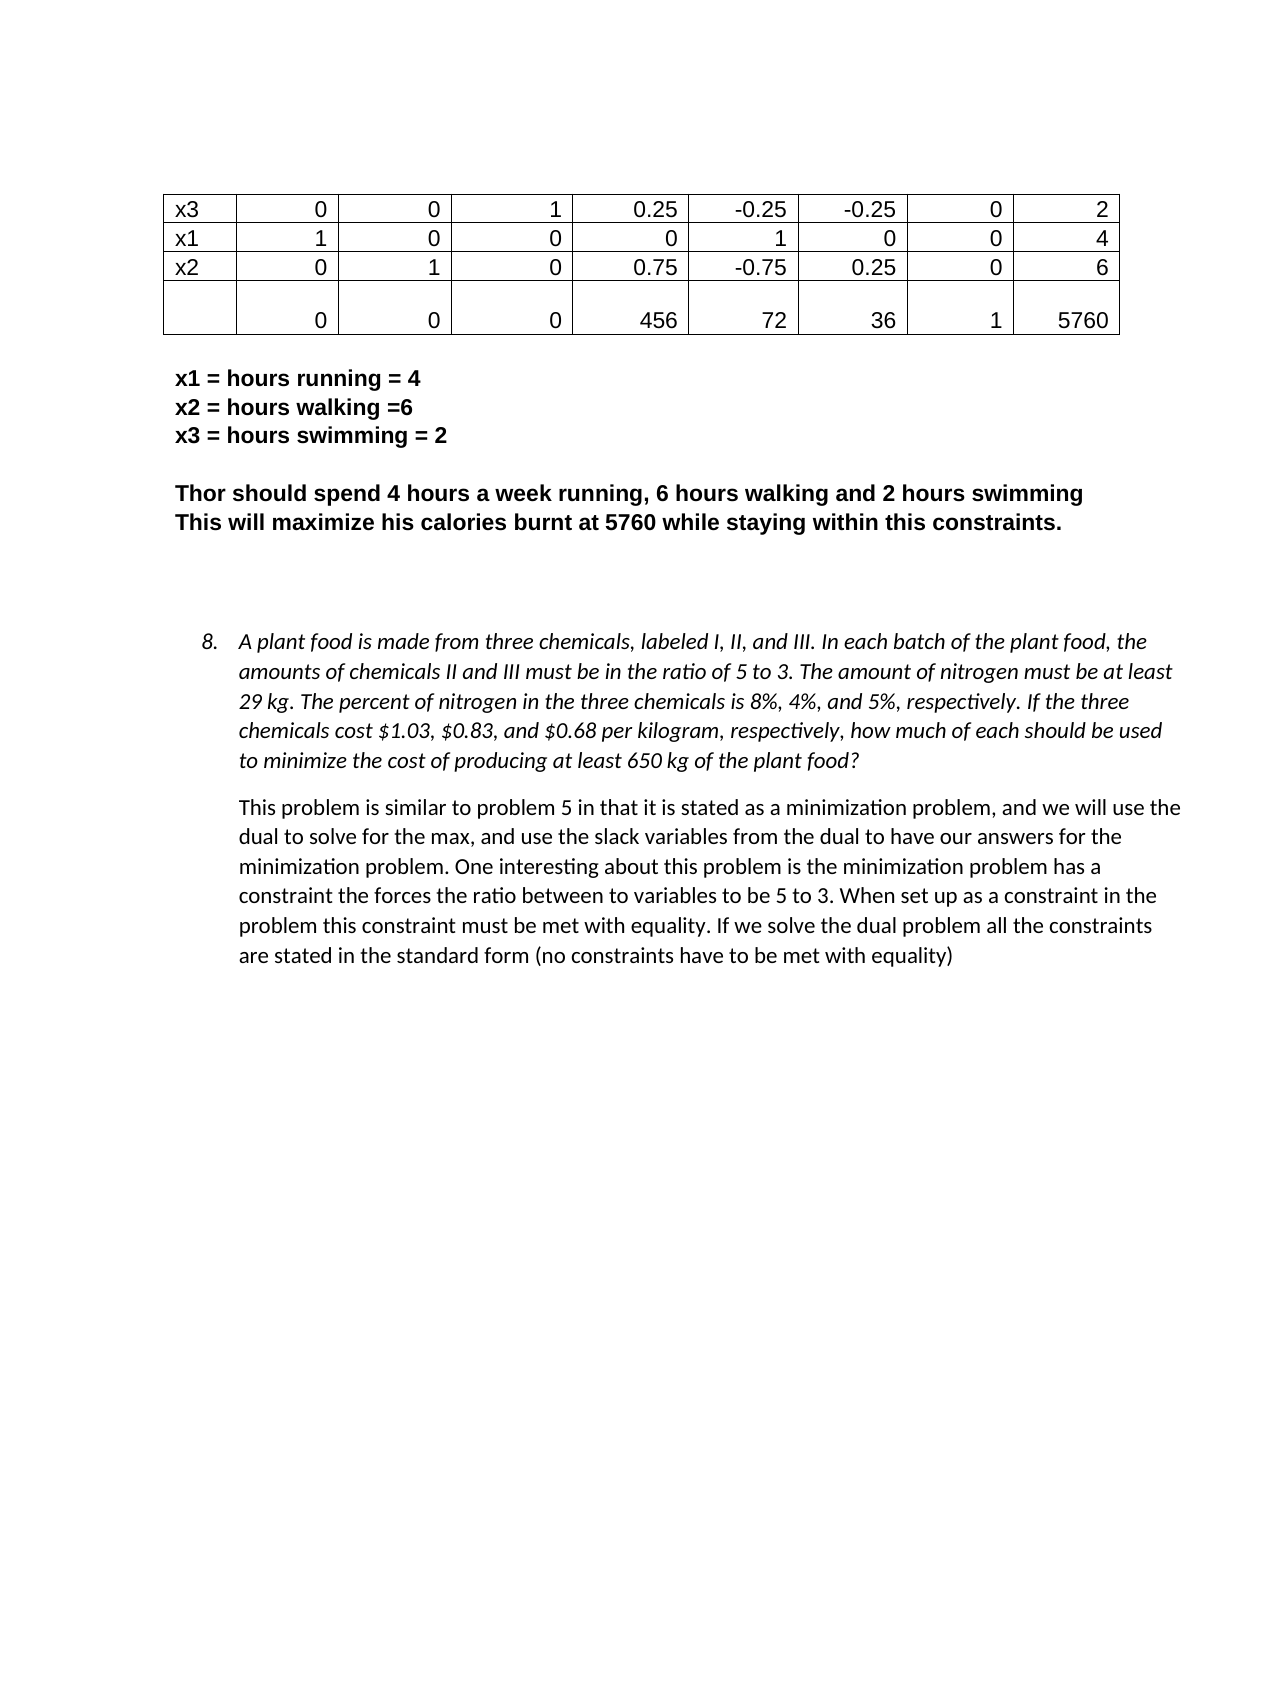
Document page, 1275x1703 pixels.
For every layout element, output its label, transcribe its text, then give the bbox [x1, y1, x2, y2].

table_cell [1120, 506, 1226, 535]
table_cell [451, 449, 573, 477]
table_cell [1120, 449, 1226, 477]
table_cell 5760 [1014, 281, 1119, 333]
table_cell [451, 335, 573, 362]
table_cell [1014, 362, 1120, 391]
table_cell 0.25 [799, 252, 907, 280]
table_cell 456 [573, 281, 688, 333]
table_cell x3 [164, 195, 236, 222]
table_cell 1 [908, 281, 1013, 333]
table_cell 0 [908, 223, 1013, 251]
table_cell [689, 391, 798, 420]
table_cell 36 [799, 281, 907, 333]
table_cell 2 [1014, 195, 1119, 222]
table_cell 72 [689, 281, 798, 333]
table_cell [573, 420, 689, 448]
table_cell x1 [164, 223, 236, 251]
table_cell -0.75 [689, 252, 798, 280]
table_cell 0 [339, 281, 451, 333]
table_cell [907, 335, 1013, 362]
table_cell 1 [452, 195, 572, 222]
table_cell [1120, 362, 1226, 391]
table_cell x1 = hours running = 4 [164, 362, 573, 391]
table_cell [798, 420, 907, 448]
table_cell [798, 391, 907, 420]
table_cell [164, 449, 236, 477]
table_cell 0 [237, 281, 338, 333]
table_cell 0 [237, 252, 338, 280]
table_cell 0 [339, 195, 451, 222]
table_cell [798, 335, 907, 362]
table_cell Thor should spend 4 hours a week running, 6 hours walking and 2 hours swimming [164, 477, 1120, 506]
table_cell 0 [908, 195, 1013, 222]
table_cell [1120, 194, 1226, 222]
table_cell [798, 449, 907, 477]
table_cell [689, 449, 798, 477]
table_cell [1014, 391, 1120, 420]
table_cell [907, 391, 1013, 420]
table_cell 1 [689, 223, 798, 251]
table_cell [689, 420, 798, 448]
table_cell 0 [339, 223, 451, 251]
table_cell [236, 335, 338, 362]
table_cell [1014, 420, 1120, 448]
table_cell [1120, 334, 1226, 362]
table_cell 4 [1014, 223, 1119, 251]
table_cell [164, 281, 236, 333]
table_cell [164, 335, 236, 362]
table_cell 0 [452, 223, 572, 251]
table_cell 1 [237, 223, 338, 251]
table_cell [1120, 251, 1226, 280]
table_cell 0.25 [573, 195, 688, 222]
table_cell 0 [452, 252, 572, 280]
table_cell x2 = hours walking =6 [164, 391, 573, 420]
table_cell 6 [1014, 252, 1119, 280]
table_cell [1014, 449, 1120, 477]
table_cell [689, 362, 798, 391]
table_cell [1120, 280, 1226, 333]
table_cell [907, 449, 1013, 477]
table_cell [338, 449, 451, 477]
table_cell 0 [237, 195, 338, 222]
table_cell [573, 391, 689, 420]
table_cell 0.75 [573, 252, 688, 280]
table_cell 0 [799, 223, 907, 251]
table_cell 0 [573, 223, 688, 251]
table_cell x3 = hours swimming = 2 [164, 420, 573, 448]
table_cell [907, 362, 1013, 391]
table_cell [338, 335, 451, 362]
table_cell 0 [908, 252, 1013, 280]
table_cell [1120, 222, 1226, 251]
table_cell [1014, 335, 1120, 362]
table_cell [236, 449, 338, 477]
table_cell [573, 449, 689, 477]
table_cell [1120, 477, 1226, 506]
table_cell [573, 335, 689, 362]
table_cell -0.25 [799, 195, 907, 222]
table_cell [689, 335, 798, 362]
table_cell [573, 362, 689, 391]
table_cell [798, 362, 907, 391]
table_cell x2 [164, 252, 236, 280]
table_cell This will maximize his calories burnt at 5760 while staying within this constraints. [164, 506, 1120, 535]
table_cell [1120, 420, 1226, 448]
table_cell 1 [339, 252, 451, 280]
list This problem is similar to problem 5 in that it is stated as a minimization problem, and we will use the dual to solve for the max, and use the slack variables from the dual to have our answers for the minimization problem. One interesting about this problem is the minimization problem has a constraint the forces the ratio between to variables to be 5 to 3. When set up as a constraint in the problem this constraint must be met with equality. If we solve the dual problem all the constraints are stated in the standard form (no constraints have to be met with equality) [238, 793, 1183, 969]
table_cell [907, 420, 1013, 448]
table_cell [1120, 391, 1226, 420]
list A plant food is made from three chemicals, labeled I, II, and III. In each batch of the plant food, the amounts of chemicals II and III must be in the ratio of 5 to 3. The amount of nitrogen must be at least 29 kg. The percent of nitrogen in the three chemicals is 8%, 4%, and 5%, respectively. If the three chemicals cost $1.03, $0.83, and $0.68 per kilogram, respectively, how much of each should be used to minimize the cost of producing at least 650 kg of the plant food? [201, 627, 1183, 774]
table_cell -0.25 [689, 195, 798, 222]
table_cell 0 [452, 281, 572, 333]
